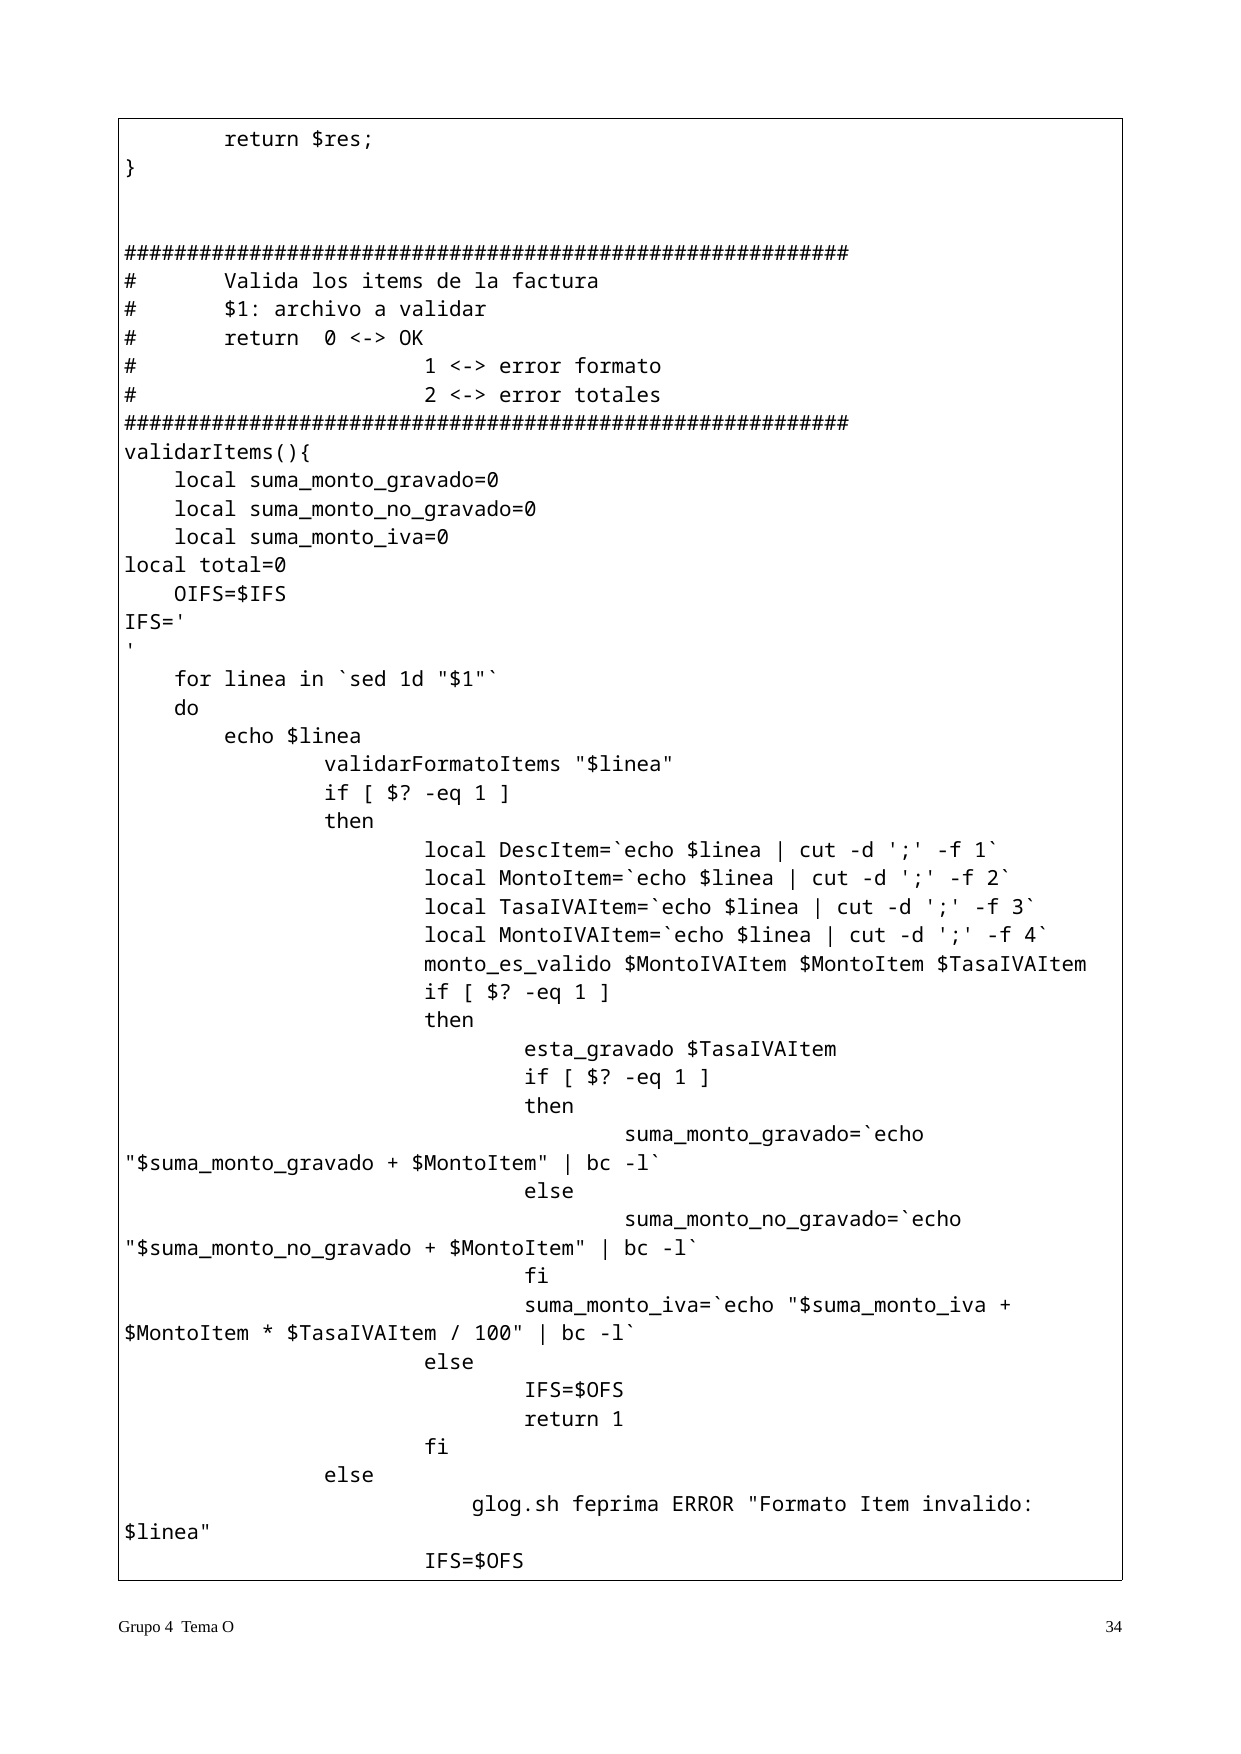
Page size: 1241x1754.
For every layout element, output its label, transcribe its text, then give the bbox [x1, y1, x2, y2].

table_header return $res; } ########################################################## # Valida los items de la factura # $1: archivo a validar # return 0 <-> OK # 1 <-> error formato # 2 <-> error totales ########################################################## validarItems(){ local suma_monto_gravado=0 local suma_monto_no_gravado=0 local suma_monto_iva=0 local total=0 OIFS=$IFS IFS=' ' for linea in `sed 1d "$1"` do echo $linea validarFormatoItems "$linea" if [ $? -eq 1 ] then local DescItem=`echo $linea | cut -d ';' -f 1` local MontoItem=`echo $linea | cut -d ';' -f 2` local TasaIVAItem=`echo $linea | cut -d ';' -f 3` local MontoIVAItem=`echo $linea | cut -d ';' -f 4` monto_es_valido $MontoIVAItem $MontoItem $TasaIVAItem if [ $? -eq 1 ] then esta_gravado $TasaIVAItem if [ $? -eq 1 ] then suma_monto_gravado=`echo "$suma_monto_gravado + $MontoItem" | bc -l` else suma_monto_no_gravado=`echo "$suma_monto_no_gravado + $MontoItem" | bc -l` fi suma_monto_iva=`echo "$suma_monto_iva + $MontoItem * $TasaIVAItem / 100" | bc -l` else IFS=$OFS return 1 fi else glog.sh feprima ERROR "Formato Item invalido: $linea" IFS=$OFS [119, 119, 1122, 1580]
